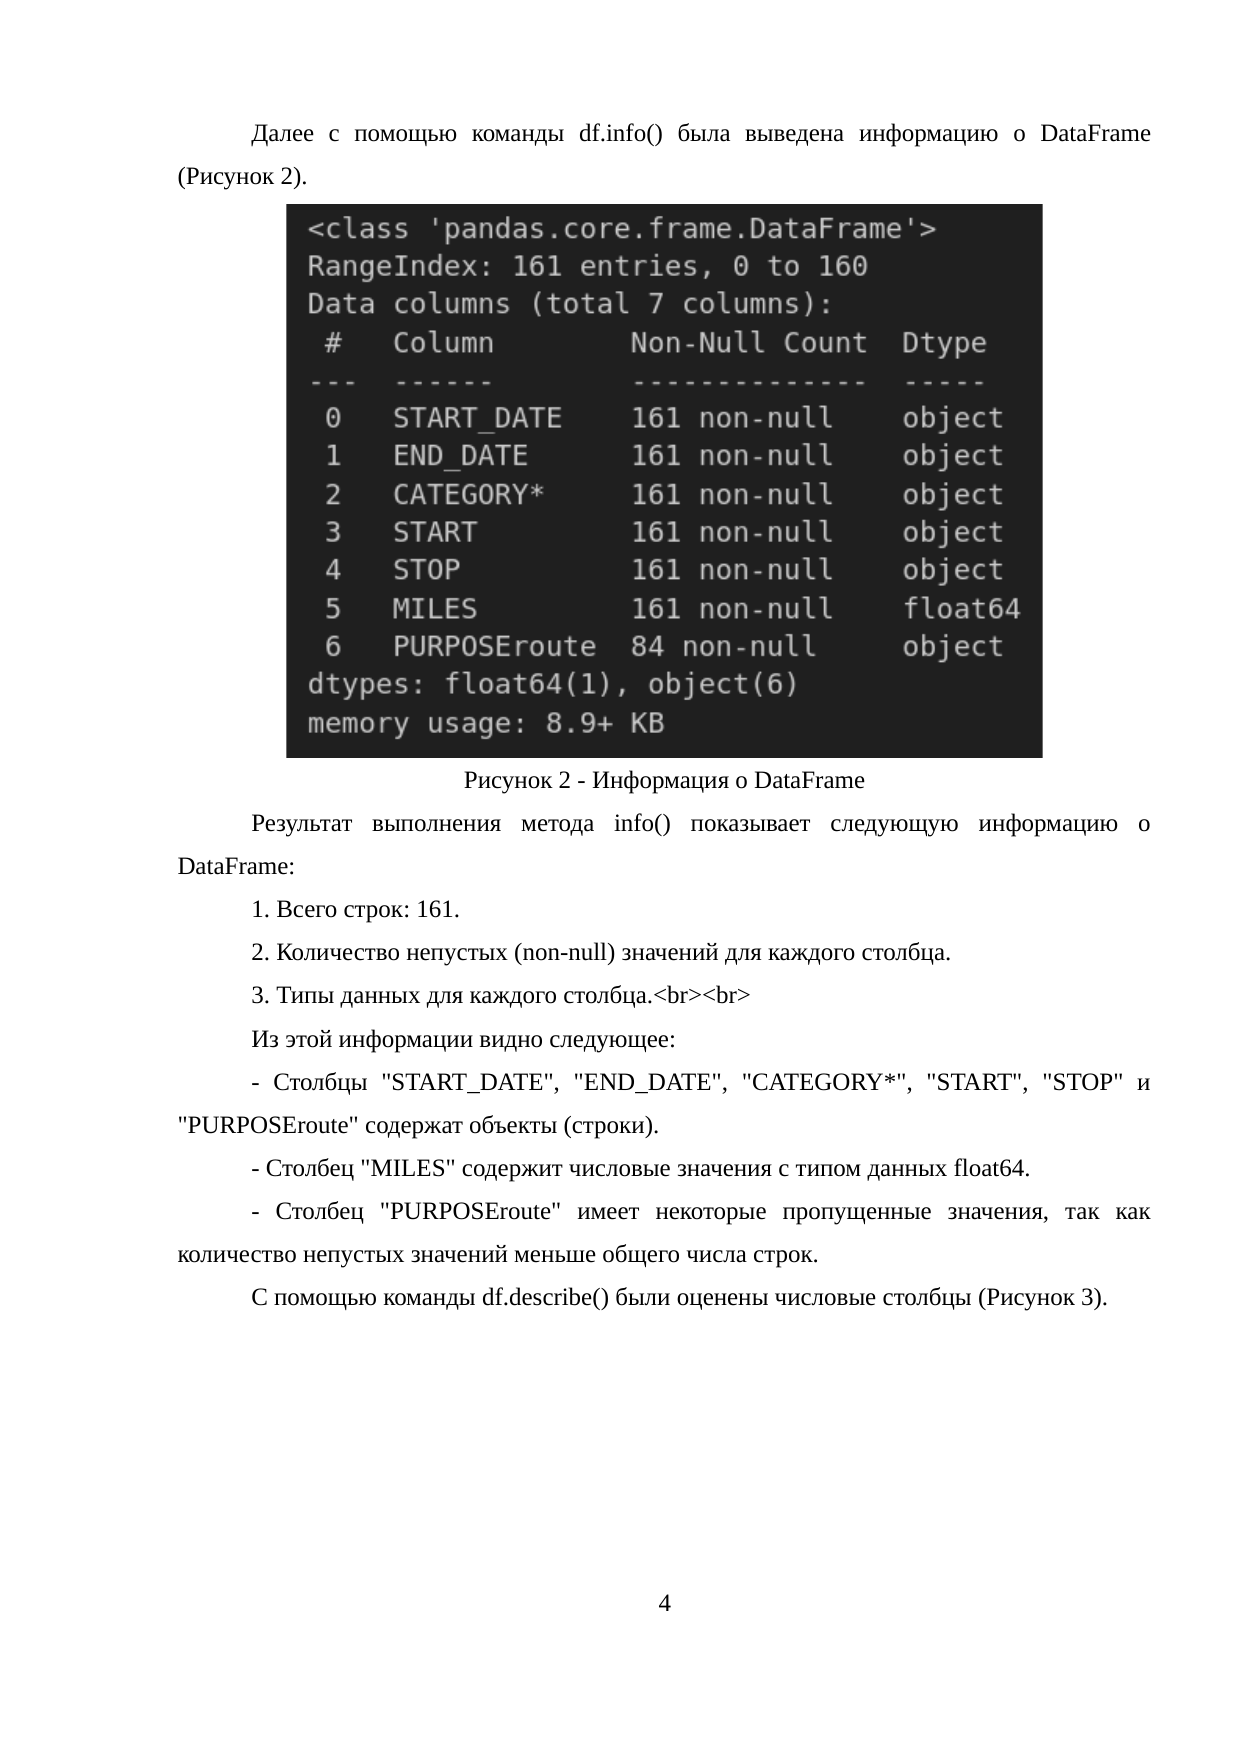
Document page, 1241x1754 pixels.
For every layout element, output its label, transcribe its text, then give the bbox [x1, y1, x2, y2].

text 2. Количество непустых (non-null) значений для каждого столбца. [177, 937, 1152, 966]
text - Столбцы "START_DATE", "END_DATE", "CATEGORY*", "START", "STOP" и "PURPOSEroute" содержат объекты (строки). [177, 1067, 1152, 1139]
text Из этой информации видно следующее: [177, 1024, 1152, 1052]
text 1. Всего строк: 161. [177, 894, 1152, 923]
picture [286, 204, 1043, 758]
text 3. Типы данных для каждого столбца.<br><br> [177, 981, 1152, 1009]
text Далее с помощью команды df.info() была выведена информацию о DataFrame (Рисунок 2). [177, 118, 1152, 190]
text - Столбец "PURPOSEroute" имеет некоторые пропущенные значения, так как количество непустых значений меньше общего числа строк. [177, 1196, 1152, 1268]
text - Столбец "MILES" содержит числовые значения с типом данных float64. [177, 1153, 1152, 1182]
text Результат выполнения метода info() показывает следующую информацию о DataFrame: [177, 808, 1152, 880]
text Рисунок 2 - Информация о DataFrame [177, 765, 1152, 794]
text С помощью команды df.describe() были оценены числовые столбцы (Рисунок 3). [177, 1282, 1152, 1311]
